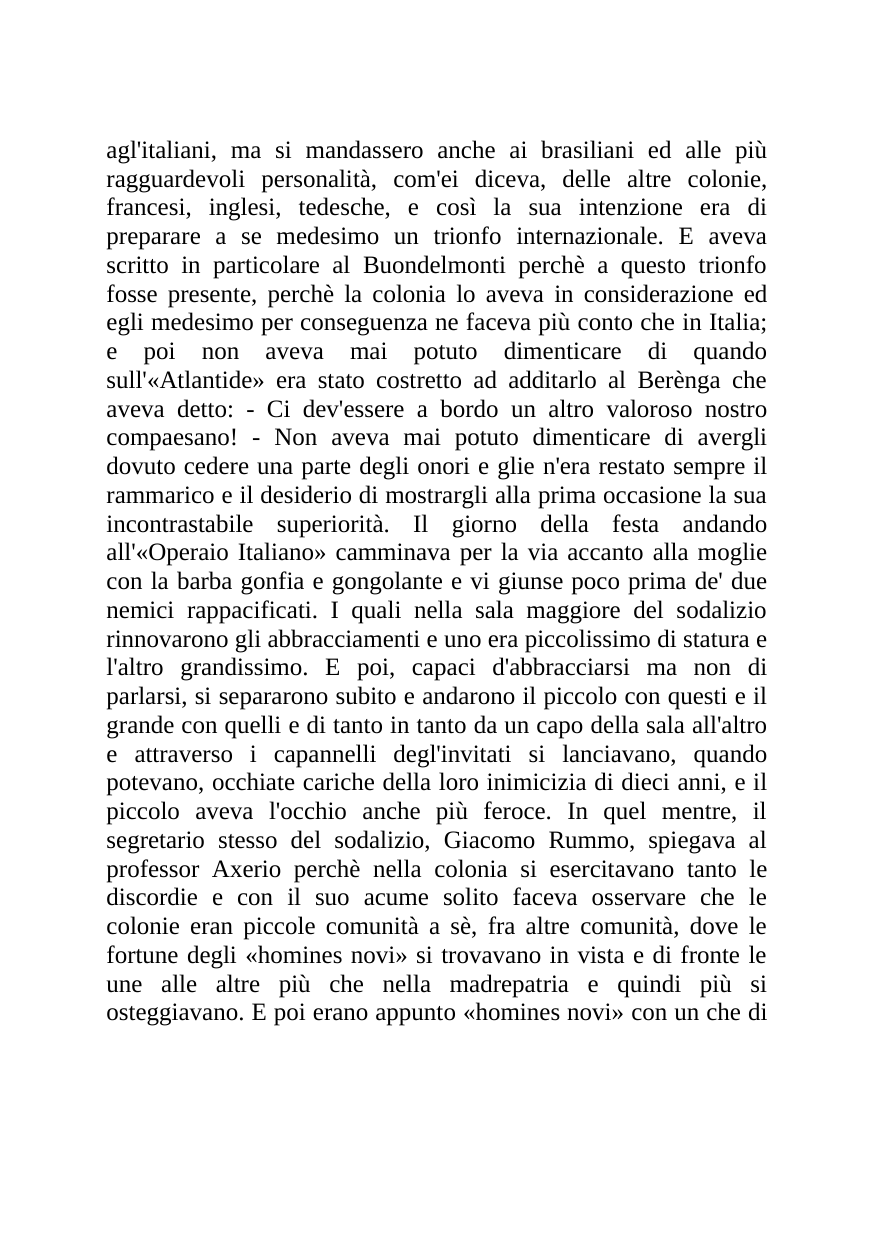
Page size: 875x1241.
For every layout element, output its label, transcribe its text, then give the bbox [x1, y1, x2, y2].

text agl'italiani, ma si mandassero anche ai brasiliani ed alle più ragguardevoli personalità, com'ei diceva, delle altre colonie, francesi, inglesi, tedesche, e così la sua intenzione era di preparare a se medesimo un trionfo internazionale. E aveva scritto in particolare al Buondelmonti perchè a questo trionfo fosse presente, perchè la colonia lo aveva in considerazione ed egli medesimo per conseguenza ne faceva più conto che in Italia; e poi non aveva mai potuto dimenticare di quando sull'«Atlantide» era stato costretto ad additarlo al Berènga che aveva detto: - Ci dev'essere a bordo un altro valoroso nostro compaesano! - Non aveva mai potuto dimenticare di avergli dovuto cedere una parte degli onori e glie n'era restato sempre il rammarico e il desiderio di mostrargli alla prima occasione la sua incontrastabile superiorità. Il giorno della festa andando all'«Operaio Italiano» camminava per la via accanto alla moglie con la barba gonfia e gongolante e vi giunse poco prima de' due nemici rappacificati. I quali nella sala maggiore del sodalizio rinnovarono gli abbracciamenti e uno era piccolissimo di statura e l'altro grandissimo. E poi, capaci d'abbracciarsi ma non di parlarsi, si separarono subito e andarono il piccolo con questi e il grande con quelli e di tanto in tanto da un capo della sala all'altro e attraverso i capannelli degl'invitati si lanciavano, quando potevano, occhiate cariche della loro inimicizia di dieci anni, e il piccolo aveva l'occhio anche più feroce. In quel mentre, il segretario stesso del sodalizio, Giacomo Rummo, spiegava al professor Axerio perchè nella colonia si esercitavano tanto le discordie e con il suo acume solito faceva osservare che le colonie eran piccole comunità a sè, fra altre comunità, dove le fortune degli «homines novi» si trovavano in vista e di fronte le une alle altre più che nella madrepatria e quindi più si osteggiavano. E poi erano appunto «homines novi» con un che di [106, 135, 768, 1026]
